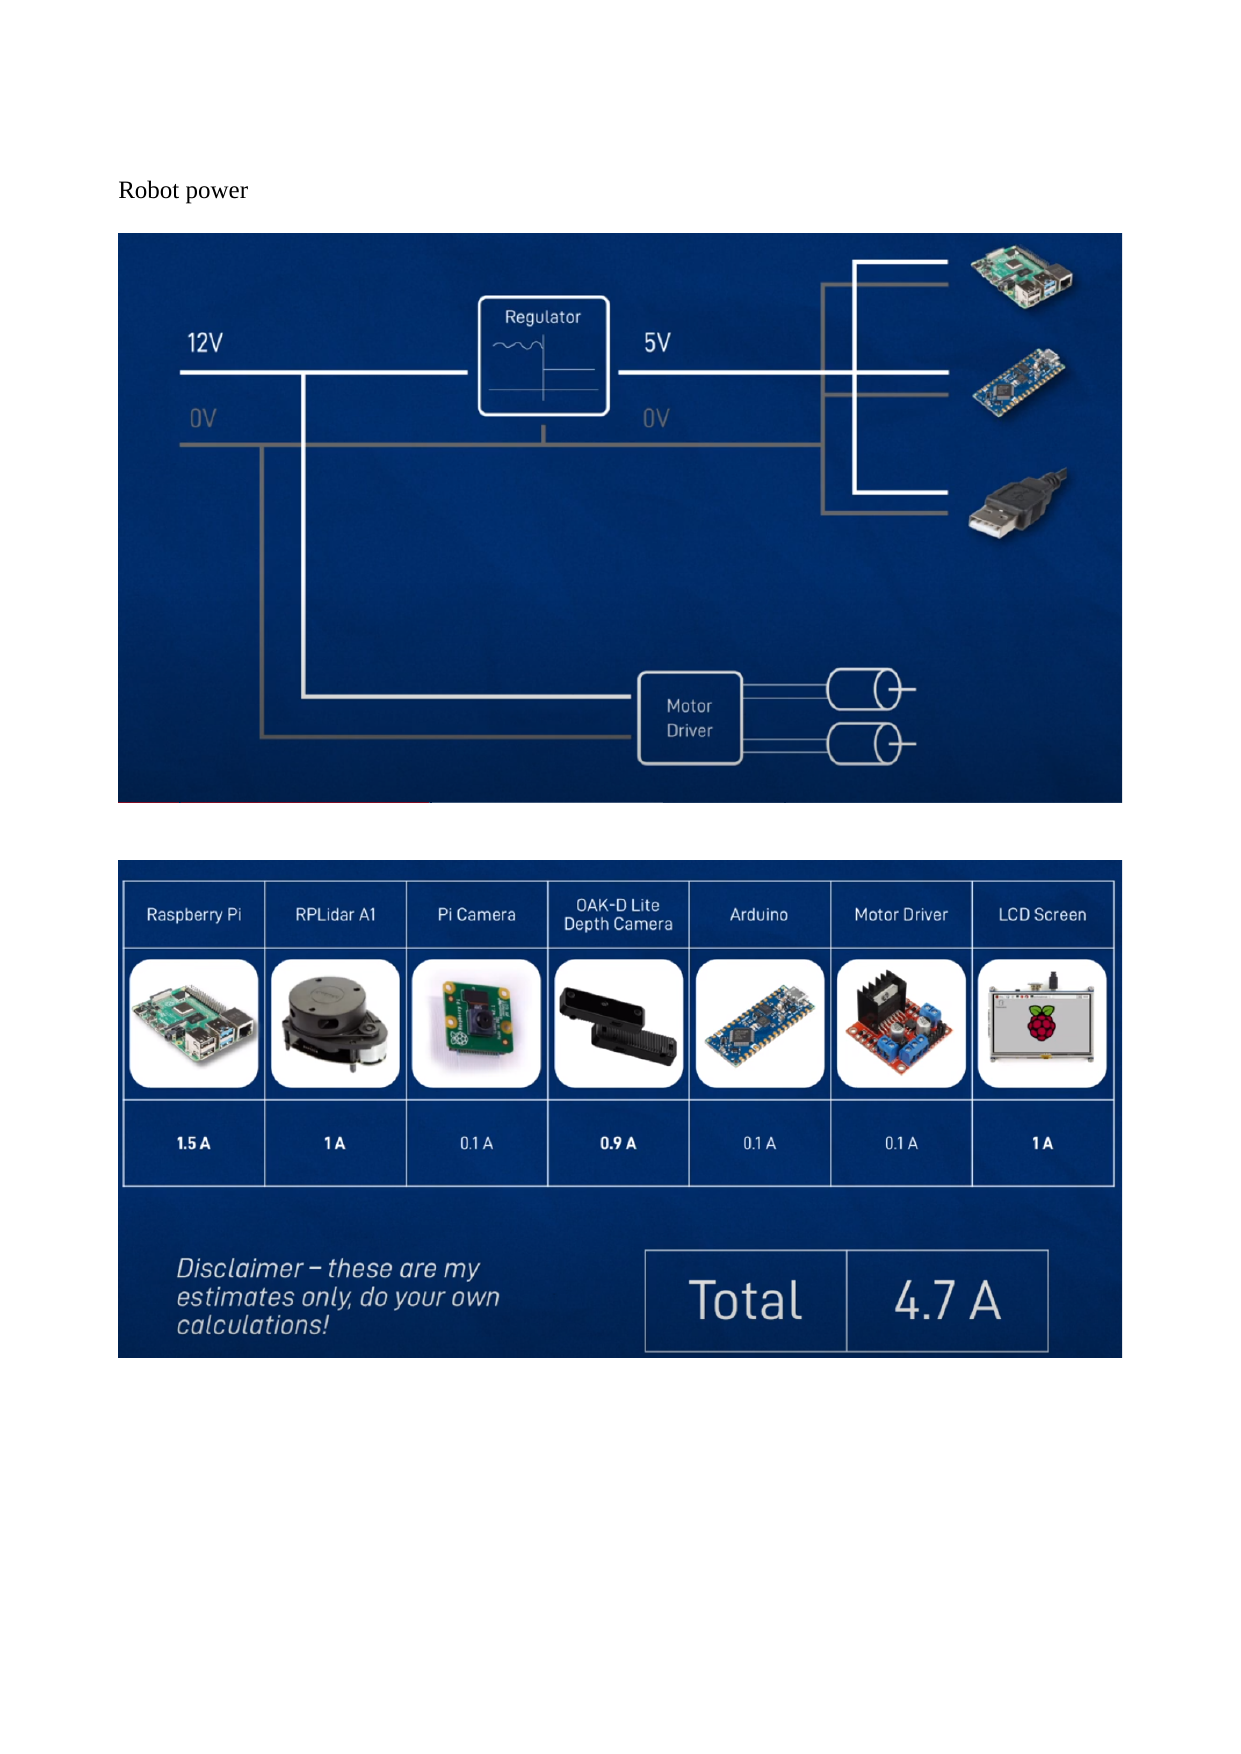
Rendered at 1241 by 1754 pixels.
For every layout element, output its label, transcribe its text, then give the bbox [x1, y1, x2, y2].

picture [118, 233, 1123, 803]
picture [118, 860, 1123, 1358]
text Robot power [118, 176, 1122, 204]
